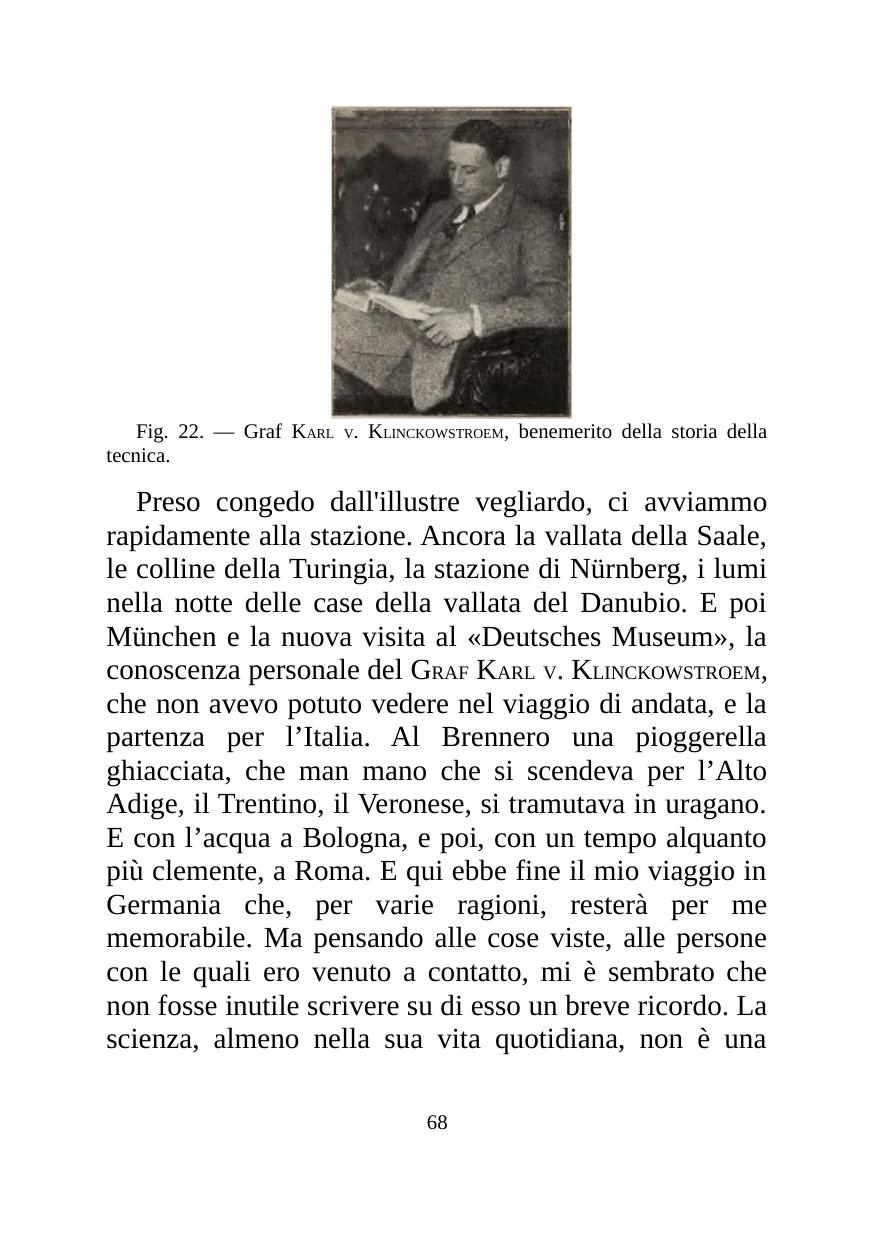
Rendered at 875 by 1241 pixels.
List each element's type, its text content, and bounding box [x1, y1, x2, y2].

text Fig. 22. — Graf Karl v. Klinckowstroem, benemerito della storia della tecnica. [106, 419, 768, 467]
picture [331, 106, 573, 419]
text Preso congedo dall'illustre vegliardo, ci avviammo rapidamente alla stazione. Ancora la vallata della Saale, le colline della Turingia, la stazione di Nürnberg, i lumi nella notte delle case della vallata del Danubio. E poi München e la nuova visita al «Deutsches Museum», la conoscenza personale del Graf Karl v. Klinckowstroem, che non avevo potuto vedere nel viaggio di andata, e la partenza per l’Italia. Al Brennero una pioggerella ghiacciata, che man mano che si scendeva per l’Alto Adige, il Trentino, il Veronese, si tramutava in uragano. E con l’acqua a Bologna, e poi, con un tempo alquanto più clemente, a Roma. E qui ebbe fine il mio viaggio in Germania che, per varie ragioni, resterà per me memorabile. Ma pensando alle cose viste, alle persone con le quali ero venuto a contatto, mi è sembrato che non fosse inutile scrivere su di esso un breve ricordo. La scienza, almeno nella sua vita quotidiana, non è una [106, 484, 768, 1055]
